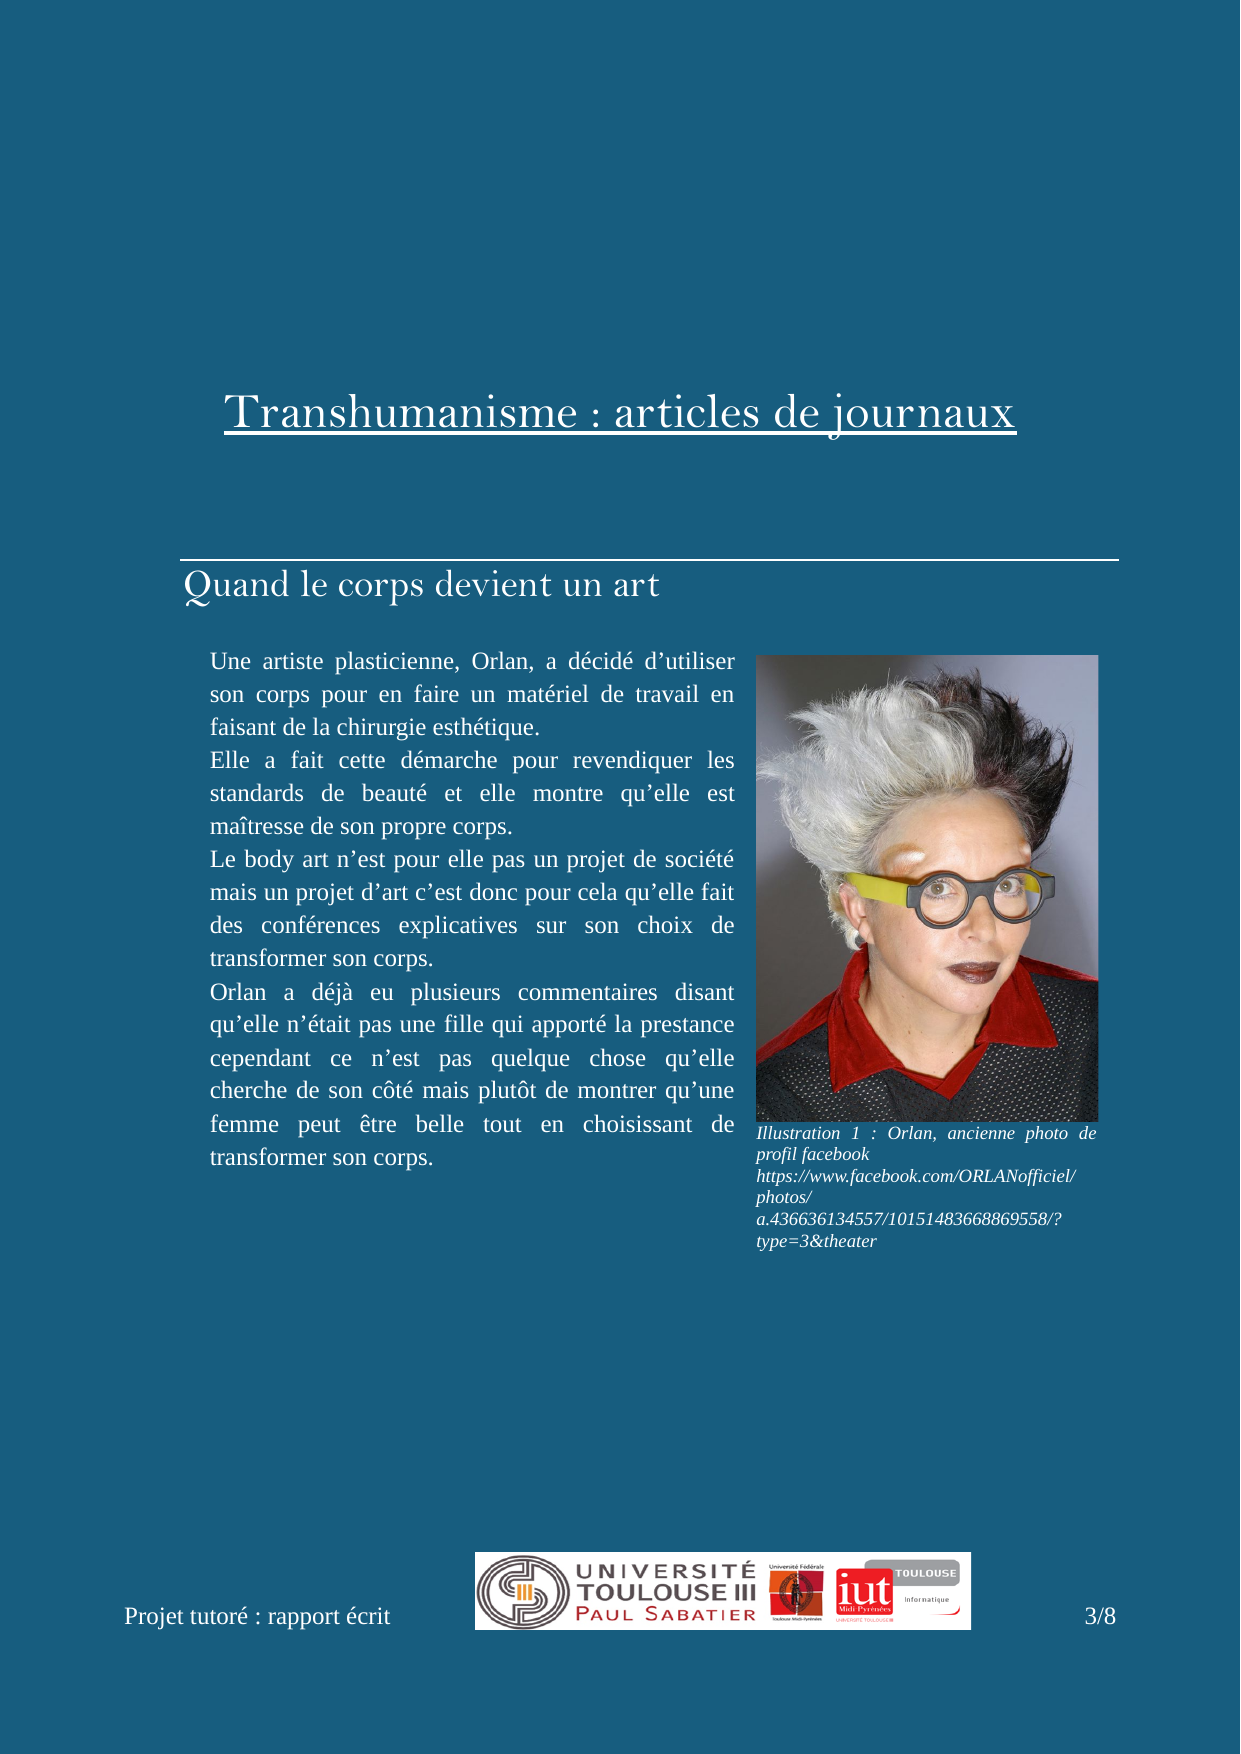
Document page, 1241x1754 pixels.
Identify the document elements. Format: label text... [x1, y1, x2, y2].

text Illustration 1 : Orlan, ancienne photo de profil facebook [756, 1122, 1098, 1165]
text https://www.facebook.com/ORLANofficiel/photos/a.436636134557/10151483668869558/?type=3&theater [756, 1165, 1098, 1251]
subtitle Quand le corps devient un art [180, 561, 1119, 610]
picture [756, 655, 1099, 1122]
text Une artiste plasticienne, Orlan, a décidé d’utiliser son corps pour en faire un matériel de travail en faisant de la chirurgie esthétique. [209, 646, 1119, 1260]
text Le body art n’est pour elle pas un projet de société mais un projet d’art c’est donc pour cela qu’elle fait des conférences explicatives sur son choix de transformer son corps. [209, 844, 747, 972]
text Elle a fait cette démarche pour revendiquer les standards de beauté et elle montre qu’elle est maîtresse de son propre corps. [209, 745, 747, 840]
picture [475, 1552, 972, 1630]
text Orlan a déjà eu plusieurs commentaires disant qu’elle n’était pas une fille qui apporté la prestance cependant ce n’est pas quelque chose qu’elle cherche de son côté mais plutôt de montrer qu’une femme peut être belle tout en choisissant de transformer son corps. [209, 977, 747, 1170]
text Transhumanisme : articles de journaux [121, 386, 1119, 441]
